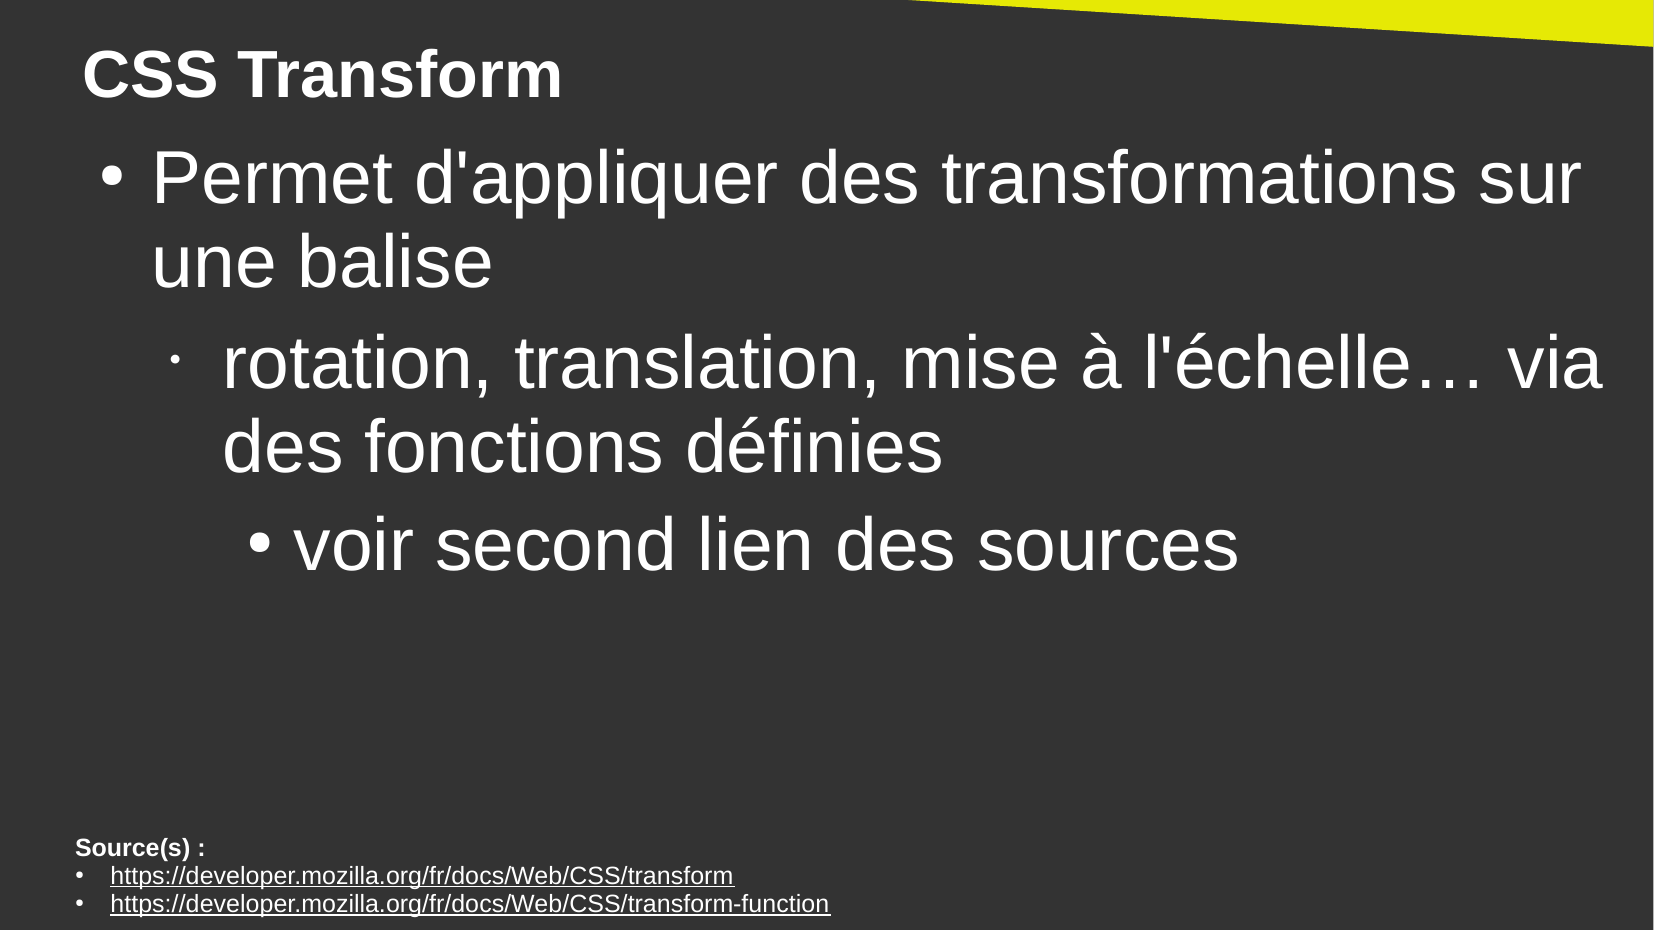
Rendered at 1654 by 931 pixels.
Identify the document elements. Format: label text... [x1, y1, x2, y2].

text_box Source(s) : https://developer.mozilla.org/fr/docs/Web/CSS/transform https://developer.mozilla.org/fr/docs/Web/CSS/transform-function [60, 826, 1546, 926]
text_box [908, 0, 1654, 47]
title CSS Transform [82, 37, 1571, 114]
list Permet d'appliquer des transformations sur une balise rotation, translation, mise à l'échelle… via des fonctions définies voir second lien des sources [80, 135, 1620, 733]
